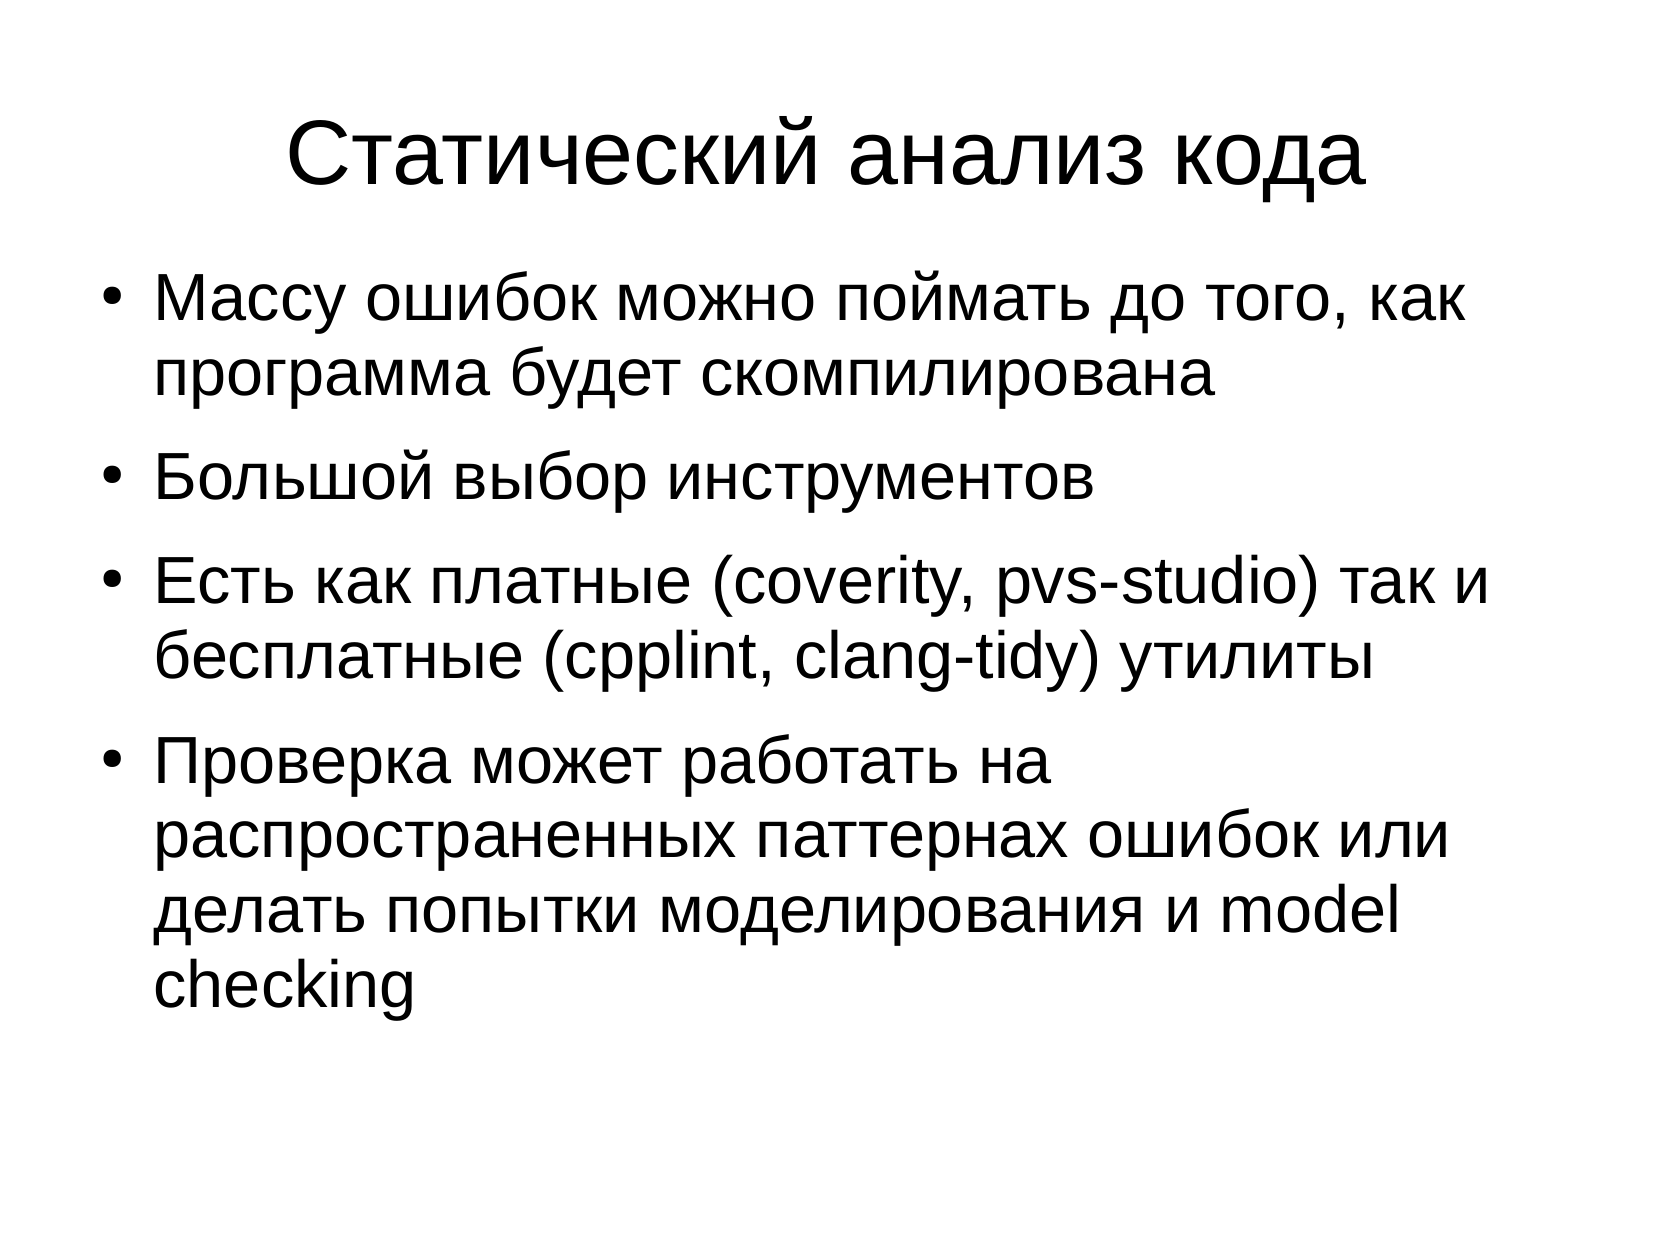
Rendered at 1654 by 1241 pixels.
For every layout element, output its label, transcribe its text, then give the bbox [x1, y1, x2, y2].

title Статический анализ кода [82, 49, 1571, 257]
list Массу ошибок можно поймать до того, как программа будет скомпилирована Большой выбор инструментов Есть как платные (coverity, pvs-studio) так и бесплатные (cpplint, clang-tidy) утилиты Проверка может работать на распространенных паттернах ошибок или делать попытки моделирования и model checking [82, 260, 1571, 1111]
